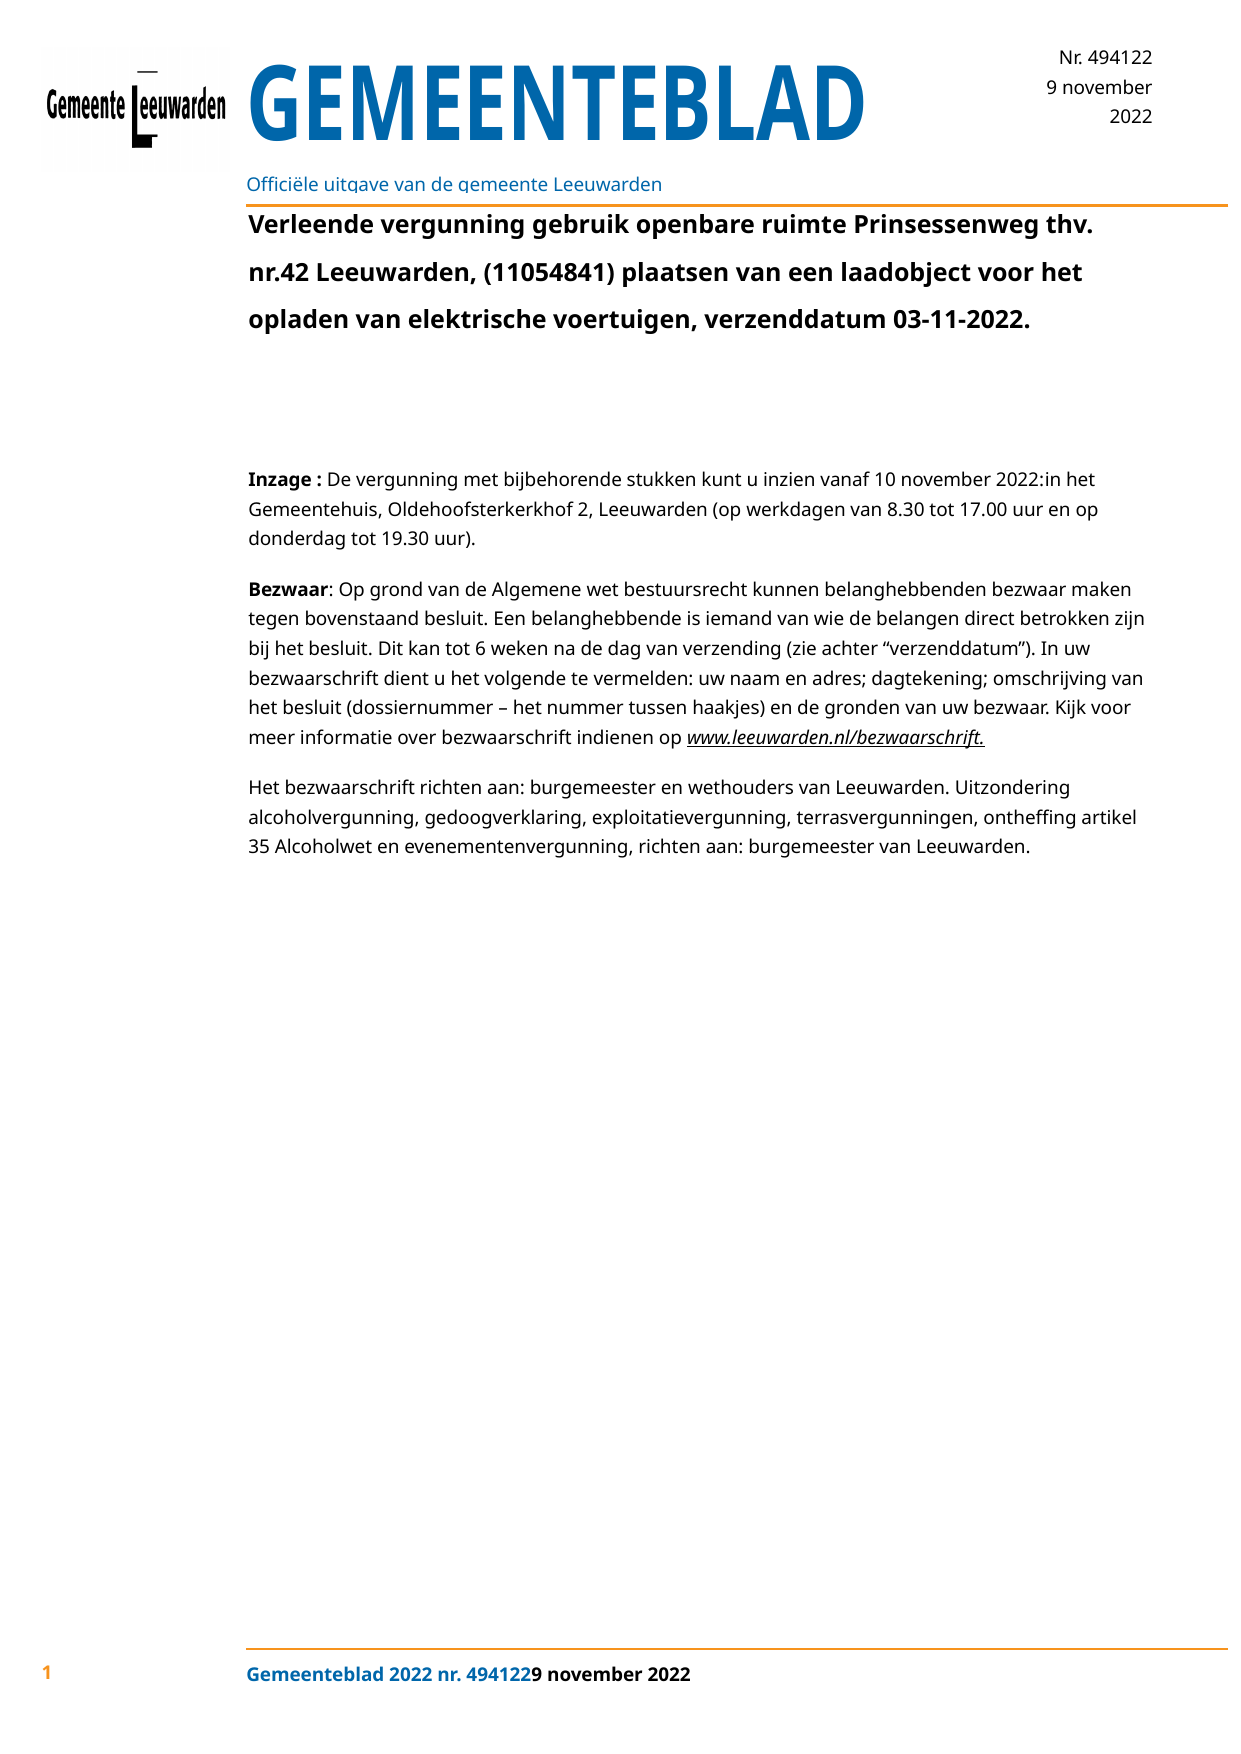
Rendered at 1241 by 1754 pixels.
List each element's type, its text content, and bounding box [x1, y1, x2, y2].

text Bezwaar: Op grond van de Algemene wet bestuursrecht kunnen belanghebbenden bezwaar maken tegen bovenstaand besluit. Een belanghebbende is iemand van wie de belangen direct betrokken zijn bij het besluit. Dit kan tot 6 weken na de dag van verzending (zie achter “verzenddatum”). In uw bezwaarschrift dient u het volgende te vermelden: uw naam en adres; dagtekening; omschrijving van het besluit (dossiernummer – het nummer tussen haakjes) en de gronden van uw bezwaar. Kijk voor meer informatie over bezwaarschrift indienen op www.leeuwarden.nl/bezwaarschrift. [248, 576, 1152, 749]
text Het bezwaarschrift richten aan: burgemeester en wethouders van Leeuwarden. Uitzondering alcoholvergunning, gedoogverklaring, exploitatievergunning, terrasvergunningen, ontheffing artikel 35 Alcoholwet en evenementenvergunning, richten aan: burgemeester van Leeuwarden. [248, 774, 1152, 859]
text Verleende vergunning gebruik openbare ruimte Prinsessenweg thv. nr.42 Leeuwarden, (11054841) plaatsen van een laadobject voor het opladen van elektrische voertuigen, verzenddatum 03-11-2022. [248, 207, 1152, 336]
picture [41, 47, 231, 172]
text Inzage : De vergunning met bijbehorende stukken kunt u inzien vanaf 10 november 2022:in het Gemeentehuis, Oldehoofsterkerkhof 2, Leeuwarden (op werkdagen van 8.30 tot 17.00 uur en op donderdag tot 19.30 uur). [248, 466, 1152, 551]
